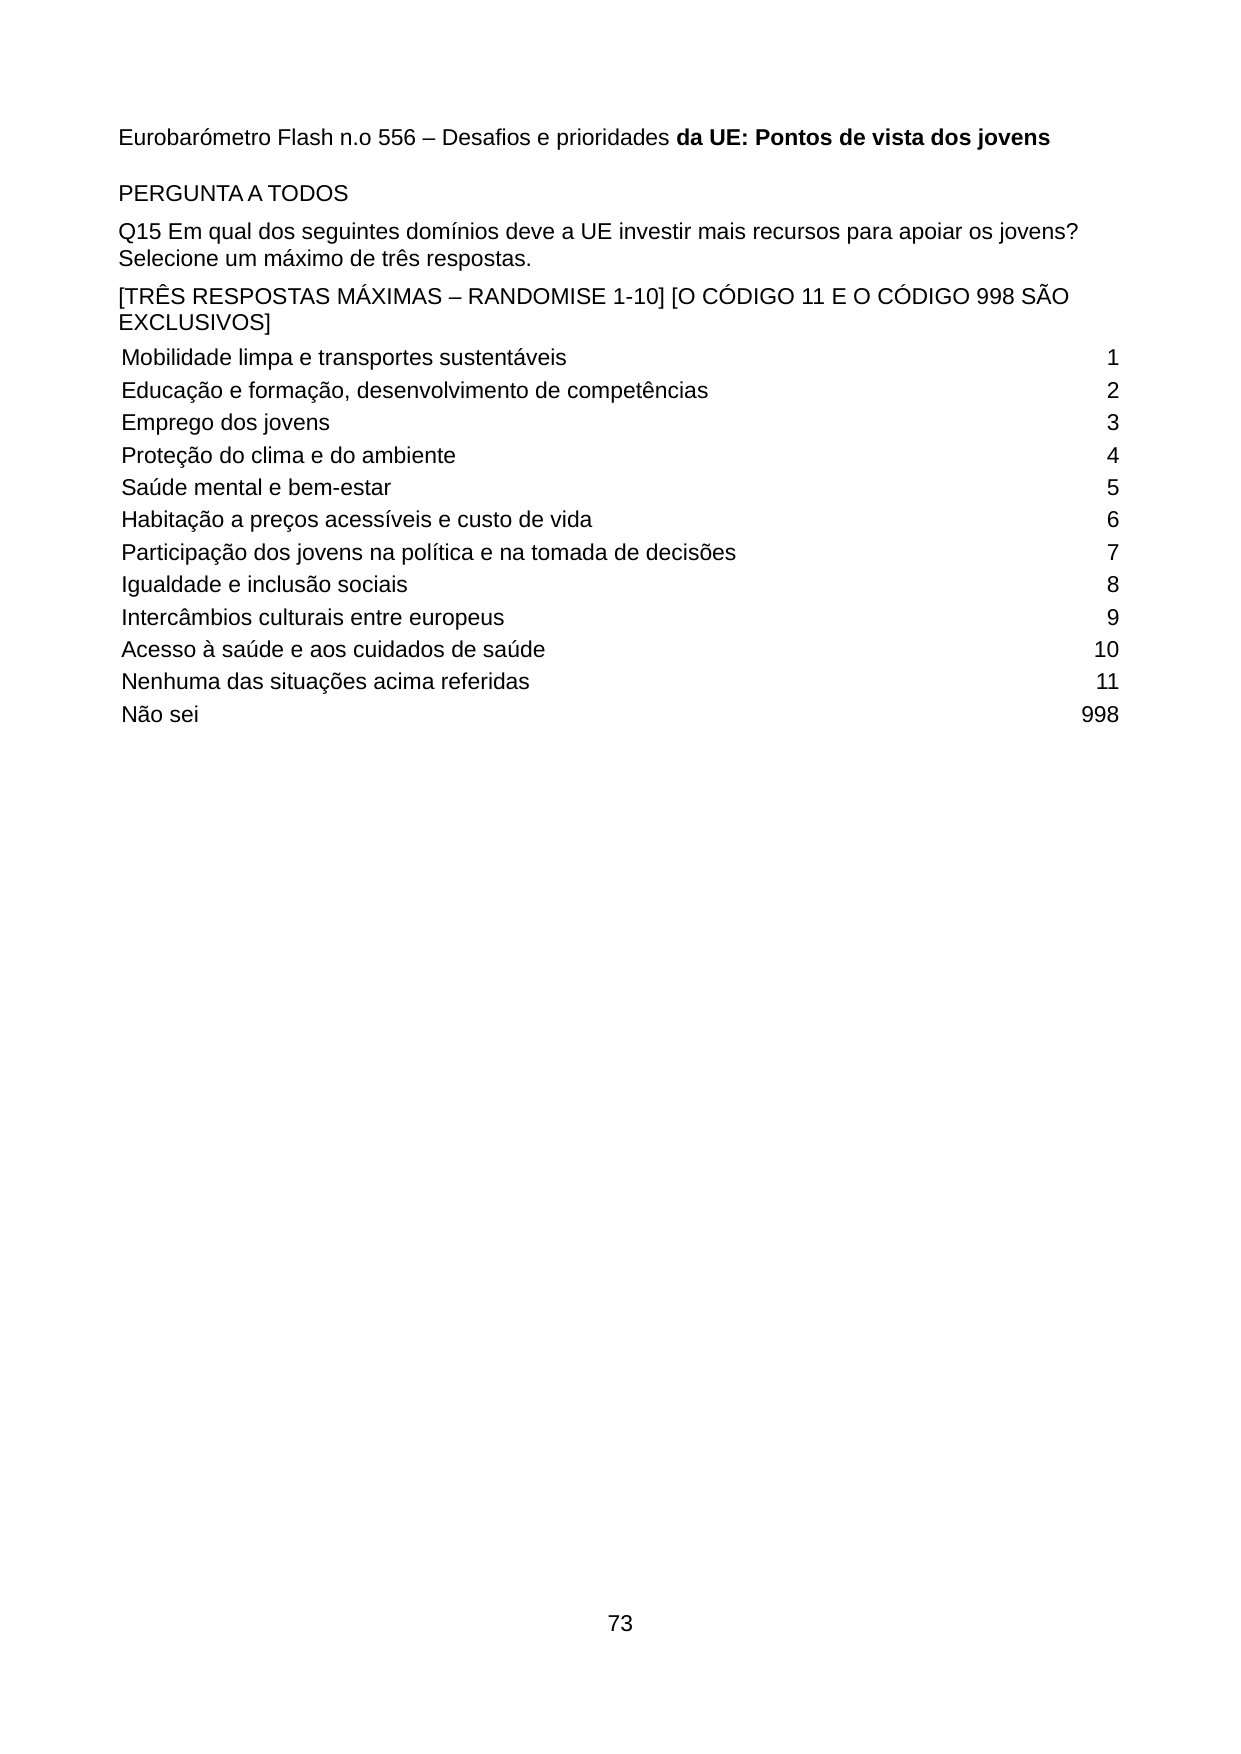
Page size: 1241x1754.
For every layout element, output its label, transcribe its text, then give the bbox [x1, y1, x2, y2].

table_cell Habitação a preços acessíveis e custo de vida [118, 503, 986, 536]
table_cell Intercâmbios culturais entre europeus [118, 601, 986, 633]
text PERGUNTA A TODOS [118, 180, 1122, 206]
table_cell 998 [986, 698, 1122, 730]
table_cell Emprego dos jovens [118, 406, 986, 438]
table_cell Igualdade e inclusão sociais [118, 568, 986, 601]
table_cell 8 [986, 568, 1122, 601]
text [TRÊS RESPOSTAS MÁXIMAS – RANDOMISE 1-10] [O CÓDIGO 11 E O CÓDIGO 998 SÃO EXCLUSIVOS] [118, 283, 1122, 335]
table_cell Acesso à saúde e aos cuidados de saúde [118, 633, 986, 665]
table_cell 2 [986, 374, 1122, 406]
table_header Mobilidade limpa e transportes sustentáveis [118, 341, 986, 374]
table_cell Saúde mental e bem-estar [118, 471, 986, 503]
table_cell 3 [986, 406, 1122, 438]
table_cell 11 [986, 665, 1122, 698]
table_cell Não sei [118, 698, 986, 730]
table_cell 10 [986, 633, 1122, 665]
table_cell 4 [986, 439, 1122, 471]
text Q15 Em qual dos seguintes domínios deve a UE investir mais recursos para apoiar os jovens? Selecione um máximo de três respostas. [118, 218, 1122, 271]
table_cell Proteção do clima e do ambiente [118, 439, 986, 471]
table_cell 9 [986, 601, 1122, 633]
table_cell Nenhuma das situações acima referidas [118, 665, 986, 698]
table_cell 5 [986, 471, 1122, 503]
table_cell Participação dos jovens na política e na tomada de decisões [118, 536, 986, 568]
table_header 1 [986, 341, 1122, 374]
table_cell 6 [986, 503, 1122, 536]
table_cell 7 [986, 536, 1122, 568]
table_cell Educação e formação, desenvolvimento de competências [118, 374, 986, 406]
